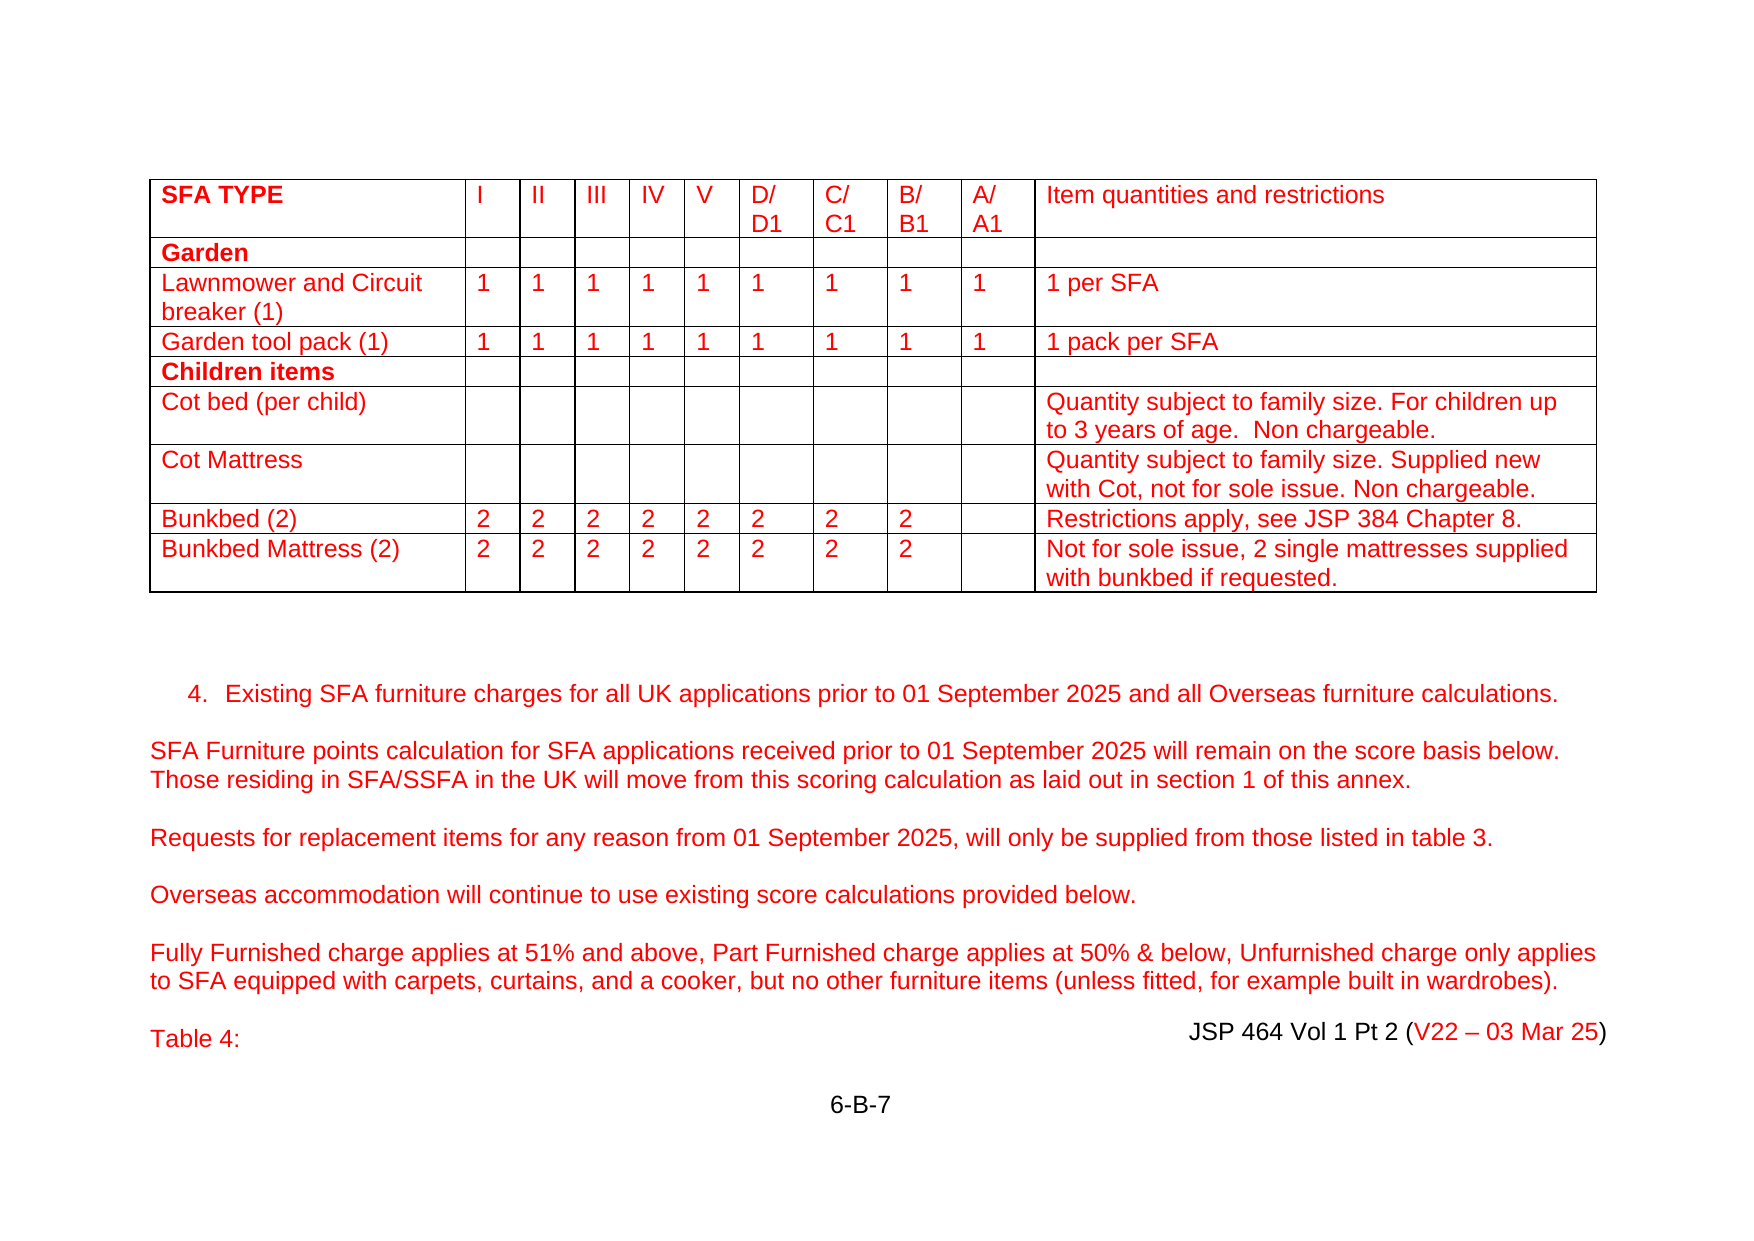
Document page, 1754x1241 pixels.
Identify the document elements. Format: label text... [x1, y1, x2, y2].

table_cell [466, 357, 519, 386]
text Table 4: [150, 1024, 1174, 1052]
table_cell [962, 357, 1034, 386]
table_header V [685, 180, 739, 237]
table_cell 1 [814, 268, 887, 326]
table_cell [962, 238, 1034, 267]
table_cell 2 [466, 534, 519, 591]
table_cell 1 [888, 268, 961, 326]
table_cell 1 [685, 268, 739, 326]
text Fully Furnished charge applies at 51% and above, Part Furnished charge applies at 50% & below, Unfurnished charge only applies to SFA equipped with carpets, curtains, and a cooker, but no other furniture items (unless fitted, for example built in wardrobes). [150, 937, 1604, 995]
table_cell [962, 445, 1034, 503]
table_cell [962, 534, 1034, 591]
table_cell Bunkbed Mattress (2) [151, 534, 465, 591]
table_cell Bunkbed (2) [151, 504, 465, 533]
table_cell 1 [685, 327, 739, 356]
table_cell 1 [466, 327, 519, 356]
table_cell 1 [888, 327, 961, 356]
table_cell [466, 445, 519, 503]
table_cell [576, 387, 629, 444]
table_cell [740, 387, 813, 444]
table_cell 1 [814, 327, 887, 356]
table_cell Quantity subject to family size. Supplied new with Cot, not for sole issue. Non chargeable. [1036, 445, 1596, 503]
table_cell Restrictions apply, see JSP 384 Chapter 8. [1036, 504, 1596, 533]
table_cell [814, 357, 887, 386]
table_cell [576, 238, 629, 267]
table_cell 1 [740, 268, 813, 326]
table_header B/ B1 [888, 180, 961, 237]
table_cell [685, 445, 739, 503]
table_cell [888, 445, 961, 503]
table_cell Garden [151, 238, 465, 267]
table_cell [740, 357, 813, 386]
table_cell [962, 504, 1034, 533]
table_cell 2 [630, 504, 684, 533]
text Overseas accommodation will continue to use existing score calculations provided below. [150, 880, 1604, 909]
table_cell [685, 357, 739, 386]
table_cell 2 [814, 504, 887, 533]
table_cell 1 per SFA [1036, 268, 1596, 326]
table_header IV [630, 180, 684, 237]
table_header I [466, 180, 519, 237]
table_cell [630, 445, 684, 503]
table_cell 2 [521, 534, 574, 591]
table_cell 1 [630, 327, 684, 356]
table_cell [888, 357, 961, 386]
table_cell [466, 238, 519, 267]
table_cell Lawnmower and Circuit breaker (1) [151, 268, 465, 326]
table_cell [685, 238, 739, 267]
table_cell [814, 387, 887, 444]
table_cell Cot Mattress [151, 445, 465, 503]
table_cell 2 [466, 504, 519, 533]
table_cell [814, 238, 887, 267]
table_cell [630, 238, 684, 267]
table_cell [1036, 357, 1596, 386]
table_cell 1 [521, 268, 574, 326]
table_header SFA TYPE [151, 180, 465, 237]
table_cell 1 [521, 327, 574, 356]
table_cell 2 [685, 504, 739, 533]
table_cell [814, 445, 887, 503]
table_cell 1 [576, 268, 629, 326]
table_cell [576, 357, 629, 386]
table_cell 2 [740, 504, 813, 533]
table_header A/ A1 [962, 180, 1034, 237]
table_cell 2 [888, 534, 961, 591]
table_cell Quantity subject to family size. For children up to 3 years of age. Non chargeable. [1036, 387, 1596, 444]
table_cell [521, 387, 574, 444]
table_cell [521, 357, 574, 386]
table_header Item quantities and restrictions [1036, 180, 1596, 237]
table_header D/ D1 [740, 180, 813, 237]
table_cell 1 [962, 327, 1034, 356]
table_cell 2 [521, 504, 574, 533]
table_cell Cot bed (per child) [151, 387, 465, 444]
table_cell [740, 445, 813, 503]
table_cell [630, 357, 684, 386]
text SFA Furniture points calculation for SFA applications received prior to 01 September 2025 will remain on the score basis below. Those residing in SFA/SSFA in the UK will move from this scoring calculation as laid out in section 1 of this annex. [150, 736, 1604, 794]
table_cell Children items [151, 357, 465, 386]
table_cell 1 [630, 268, 684, 326]
table_cell [685, 387, 739, 444]
table_cell 2 [740, 534, 813, 591]
table_cell 2 [888, 504, 961, 533]
table_cell 1 [466, 268, 519, 326]
table_cell Not for sole issue, 2 single mattresses supplied with bunkbed if requested. [1036, 534, 1596, 591]
table_cell 2 [630, 534, 684, 591]
table_cell [576, 445, 629, 503]
table_cell [962, 387, 1034, 444]
table_cell Garden tool pack (1) [151, 327, 465, 356]
table_cell 1 [962, 268, 1034, 326]
table_cell 1 pack per SFA [1036, 327, 1596, 356]
table_cell 2 [576, 534, 629, 591]
table_cell [888, 387, 961, 444]
text Requests for replacement items for any reason from 01 September 2025, will only be supplied from those listed in table 3. [150, 822, 1604, 851]
table_cell [630, 387, 684, 444]
table_cell [1036, 238, 1596, 267]
table_cell 2 [685, 534, 739, 591]
table_cell 1 [576, 327, 629, 356]
table_header C/ C1 [814, 180, 887, 237]
table_cell 2 [576, 504, 629, 533]
table_cell [521, 238, 574, 267]
table_cell 1 [740, 327, 813, 356]
table_cell 2 [814, 534, 887, 591]
list Existing SFA furniture charges for all UK applications prior to 01 September 2025 and all Overseas furniture calculations. [187, 679, 1604, 707]
table_cell [740, 238, 813, 267]
table_header II [521, 180, 574, 237]
table_cell [466, 387, 519, 444]
table_cell [521, 445, 574, 503]
table_header III [576, 180, 629, 237]
table_cell [888, 238, 961, 267]
